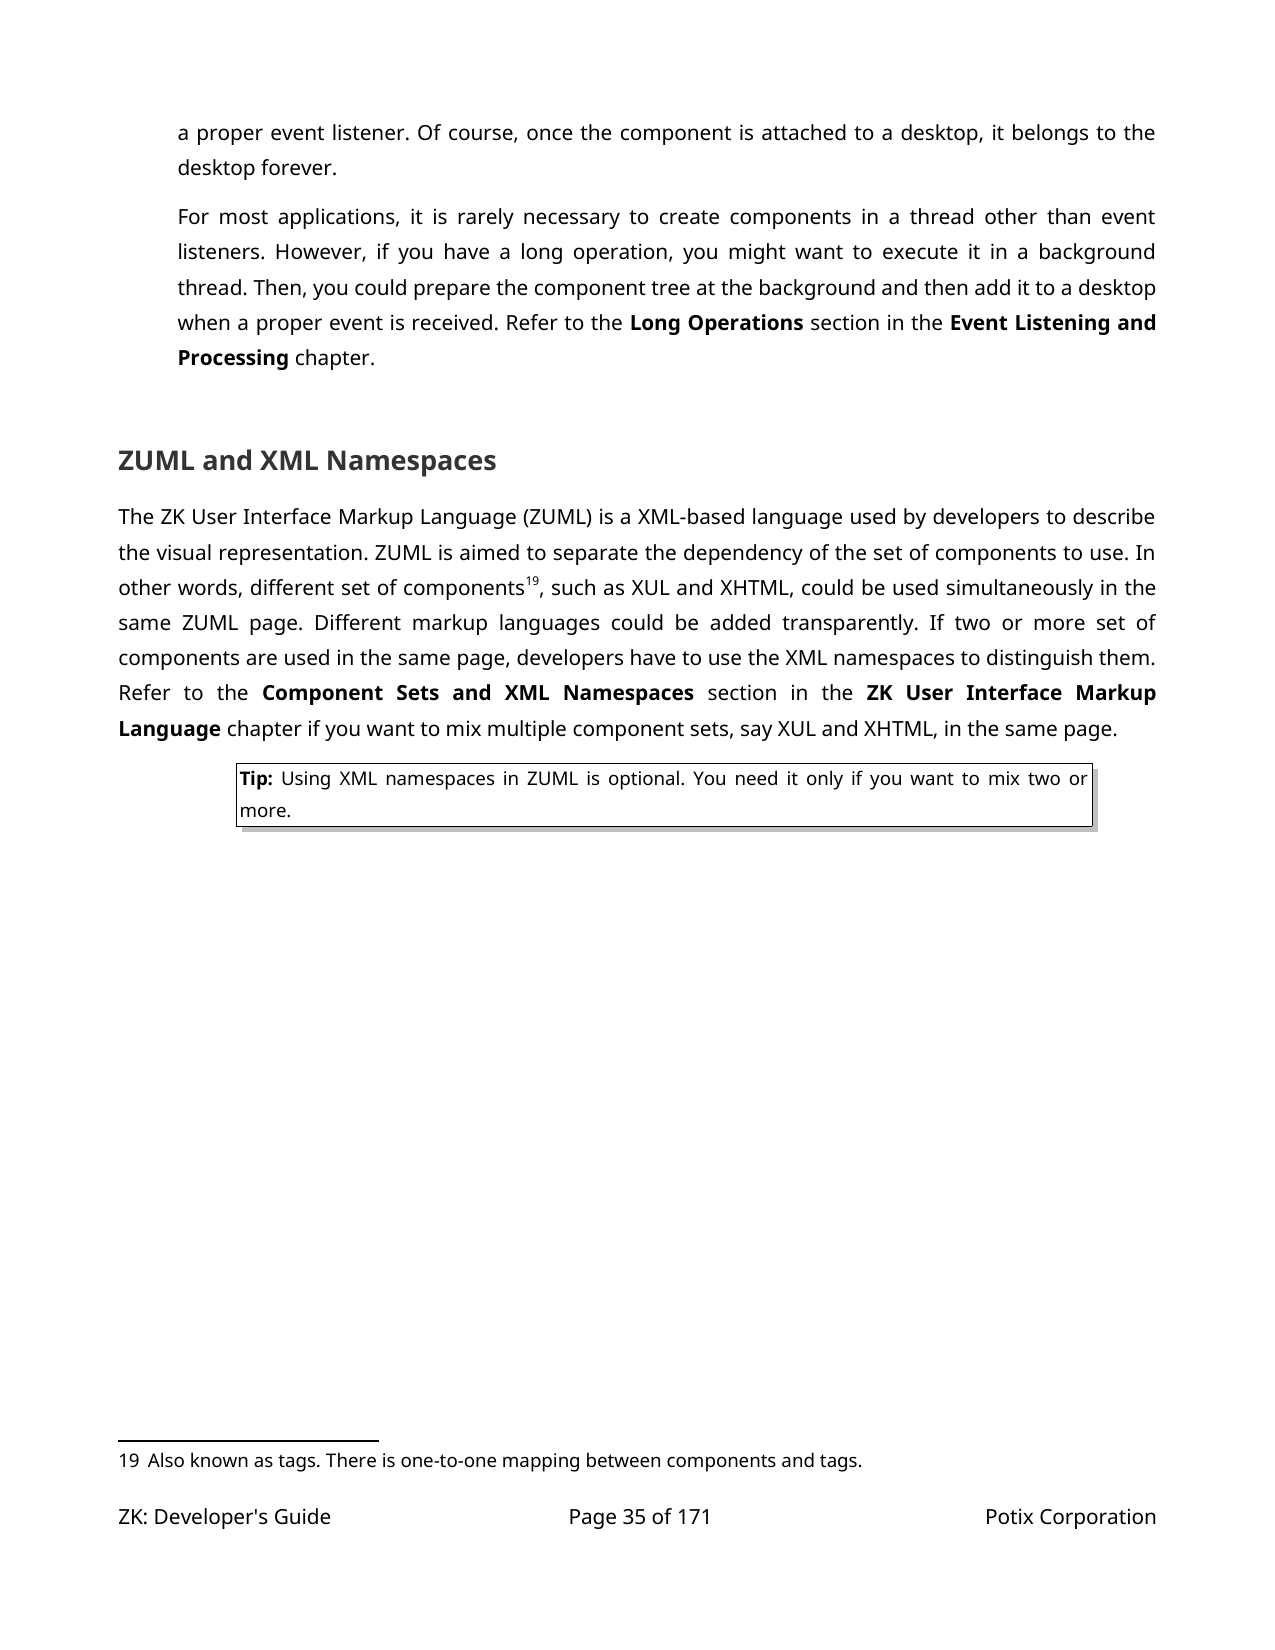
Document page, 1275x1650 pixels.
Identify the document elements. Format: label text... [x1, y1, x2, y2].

text a proper event listener. Of course, once the component is attached to a desktop, it belongs to the desktop forever. [177, 118, 1157, 182]
text The ZK User Interface Markup Language (ZUML) is a XML-based language used by developers to describe the visual representation. ZUML is aimed to separate the dependency of the set of components to use. In other words, different set of components, such as XUL and XHTML, could be used simultaneously in the same ZUML page. Different markup languages could be added transparently. If two or more set of components are used in the same page, developers have to use the XML namespaces to distinguish them. Refer to the Component Sets and XML Namespaces section in the ZK User Interface Markup Language chapter if you want to mix multiple component sets, say XUL and XHTML, in the same page. [118, 502, 1157, 742]
text Tip: Using XML namespaces in ZUML is optional. You need it only if you want to mix two or more. [237, 764, 1092, 826]
text For most applications, it is rarely necessary to create components in a thread other than event listeners. However, if you have a long operation, you might want to execute it in a background thread. Then, you could prepare the component tree at the background and then add it to a desktop when a proper event is received. Refer to the Long Operations section in the Event Listening and Processing chapter. [177, 202, 1157, 371]
text Also known as tags. There is one-to-one mapping between components and tags. [118, 1447, 1157, 1473]
subtitle ZUML and XML Namespaces [118, 442, 1157, 479]
